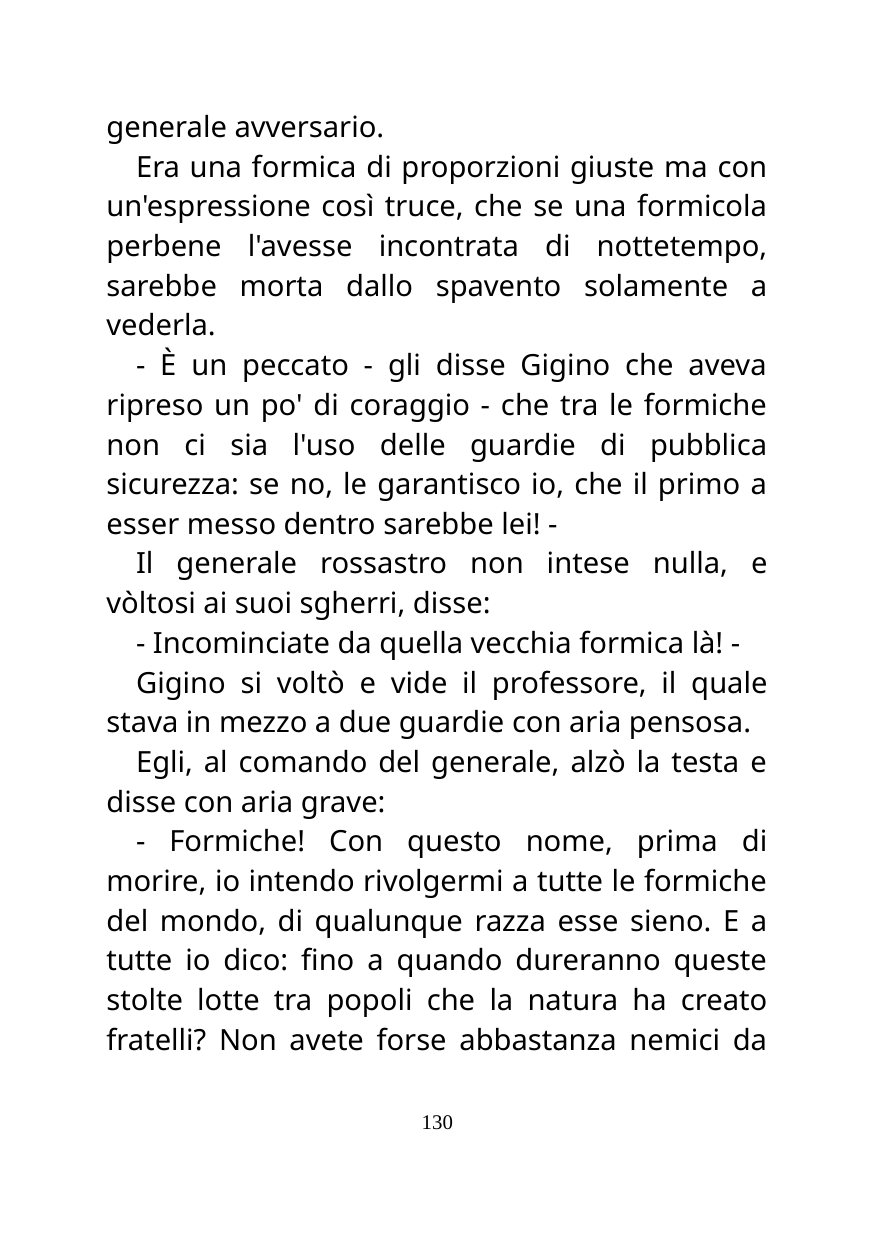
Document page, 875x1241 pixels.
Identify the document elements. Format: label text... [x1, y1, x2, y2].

text - Formiche! Con questo nome, prima di morire, io intendo rivolgermi a tutte le formiche del mondo, di qualunque razza esse sieno. E a tutte io dico: fino a quando dureranno queste stolte lotte tra popoli che la natura ha creato fratelli? Non avete forse abbastanza nemici da [106, 821, 768, 1059]
text - Incominciate da quella vecchia formica là! - [106, 622, 768, 662]
text - È un peccato - gli disse Gigino che aveva ripreso un po' di coraggio - che tra le formiche non ci sia l'uso delle guardie di pubblica sicurezza: se no, le garantisco io, che il primo a esser messo dentro sarebbe lei! - [106, 344, 768, 543]
text Gigino si voltò e vide il professore, il quale stava in mezzo a due guardie con aria pensosa. [106, 662, 768, 741]
text Egli, al comando del generale, alzò la testa e disse con aria grave: [106, 741, 768, 821]
text generale avversario. [106, 106, 768, 146]
text Era una formica di proporzioni giuste ma con un'espressione così truce, che se una formicola perbene l'avesse incontrata di nottetempo, sarebbe morta dallo spavento solamente a vederla. [106, 146, 768, 344]
text Il generale rossastro non intese nulla, e vòltosi ai suoi sgherri, disse: [106, 543, 768, 622]
